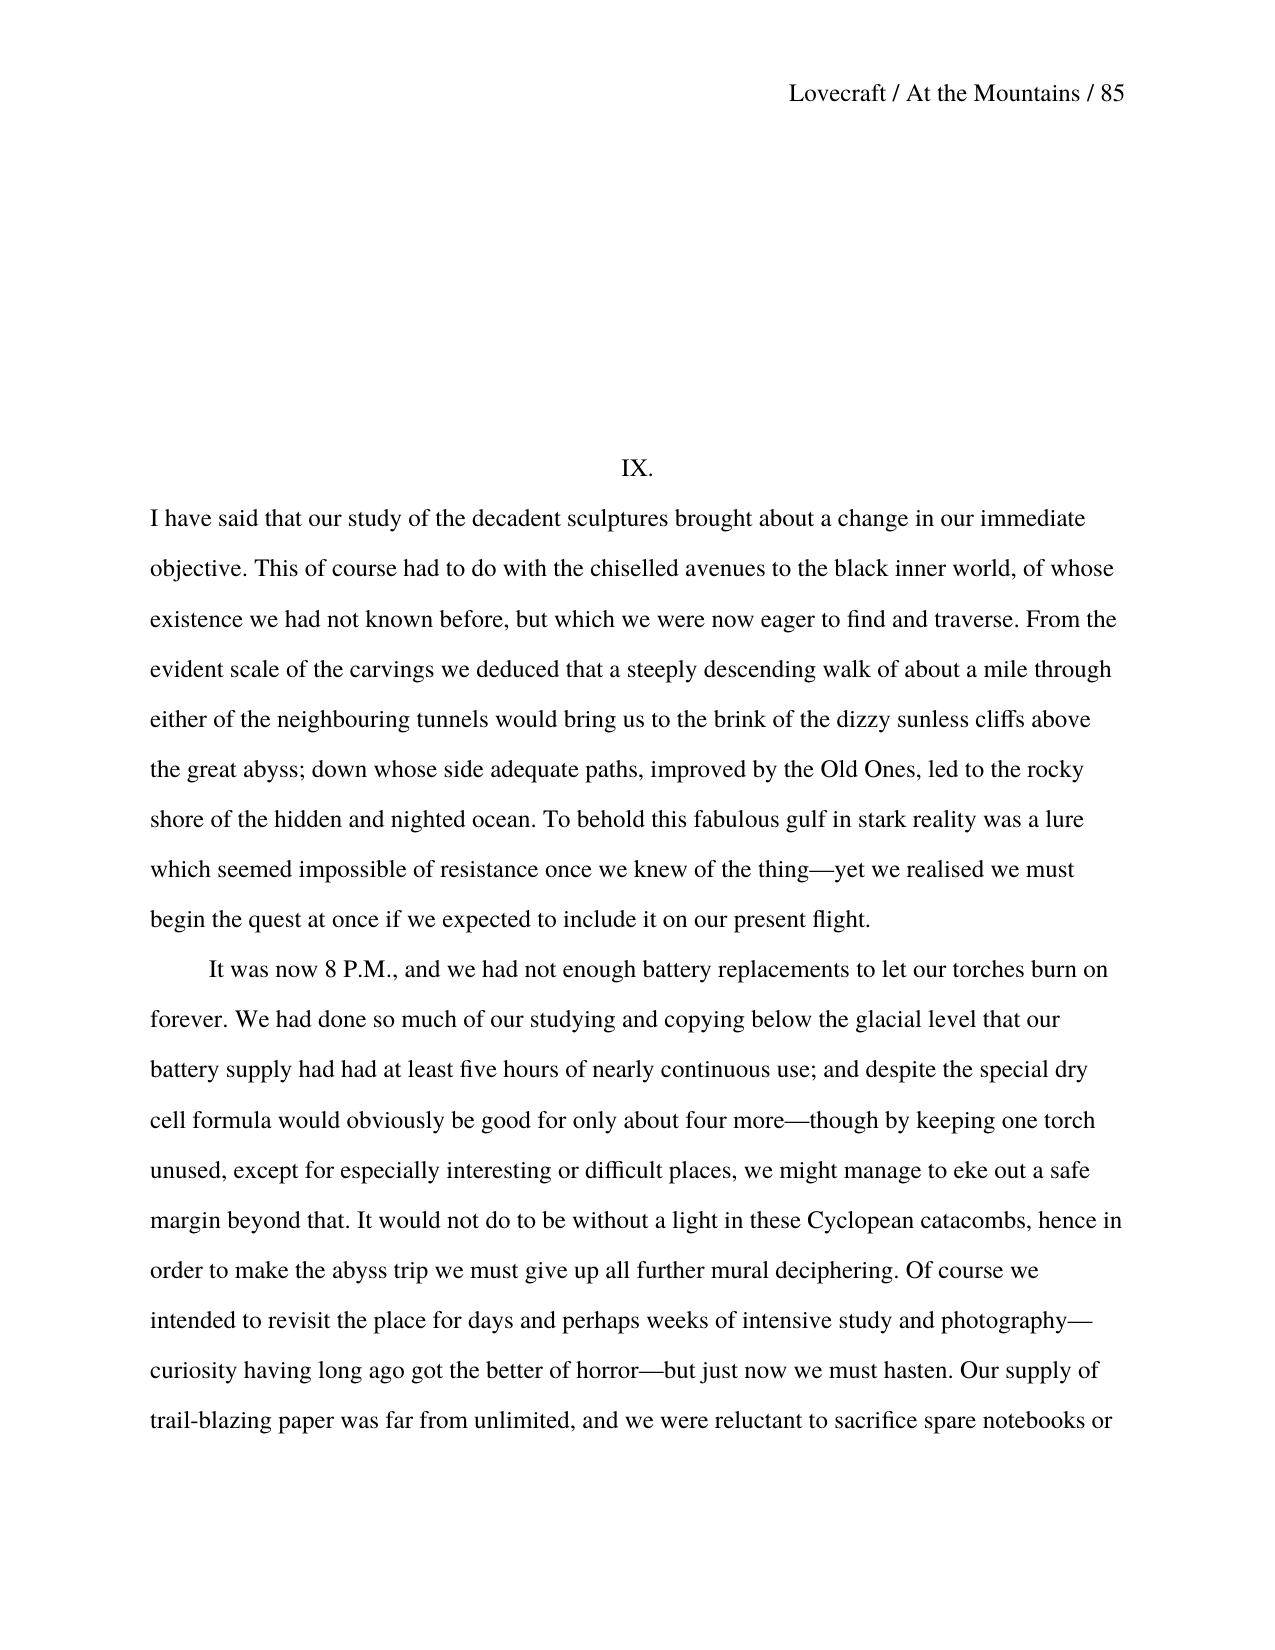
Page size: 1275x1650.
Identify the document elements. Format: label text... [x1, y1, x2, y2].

subtitle IX. [150, 450, 1125, 483]
text It was now 8 P.M., and we had not enough battery replacements to let our torches burn on forever. We had done so much of our studying and copying below the glacial level that our battery supply had had at least five hours of nearly continuous use; and despite the special dry cell formula would obviously be good for only about four more—though by keeping one torch unused, except for especially interesting or difficult places, we might manage to eke out a safe margin beyond that. It would not do to be without a light in these Cyclopean catacombs, hence in order to make the abyss trip we must give up all further mural deciphering. Of course we intended to revisit the place for days and perhaps weeks of intensive study and photography—curiosity having long ago got the better of horror—but just now we must hasten. Our supply of trail-blazing paper was far from unlimited, and we were reluctant to sacrifice spare notebooks or [150, 951, 1125, 1436]
text I have said that our study of the decadent sculptures brought about a change in our immediate objective. This of course had to do with the chiselled avenues to the black inner world, of whose existence we had not known before, but which we were now eager to find and traverse. From the evident scale of the carvings we deduced that a steeply descending walk of about a mile through either of the neighbouring tunnels would bring us to the brink of the dizzy sunless cliffs above the great abyss; down whose side adequate paths, improved by the Old Ones, led to the rocky shore of the hidden and nighted ocean. To behold this fabulous gulf in stark reality was a lure which seemed impossible of resistance once we knew of the thing—yet we realised we must begin the quest at once if we expected to include it on our present flight. [150, 500, 1125, 935]
